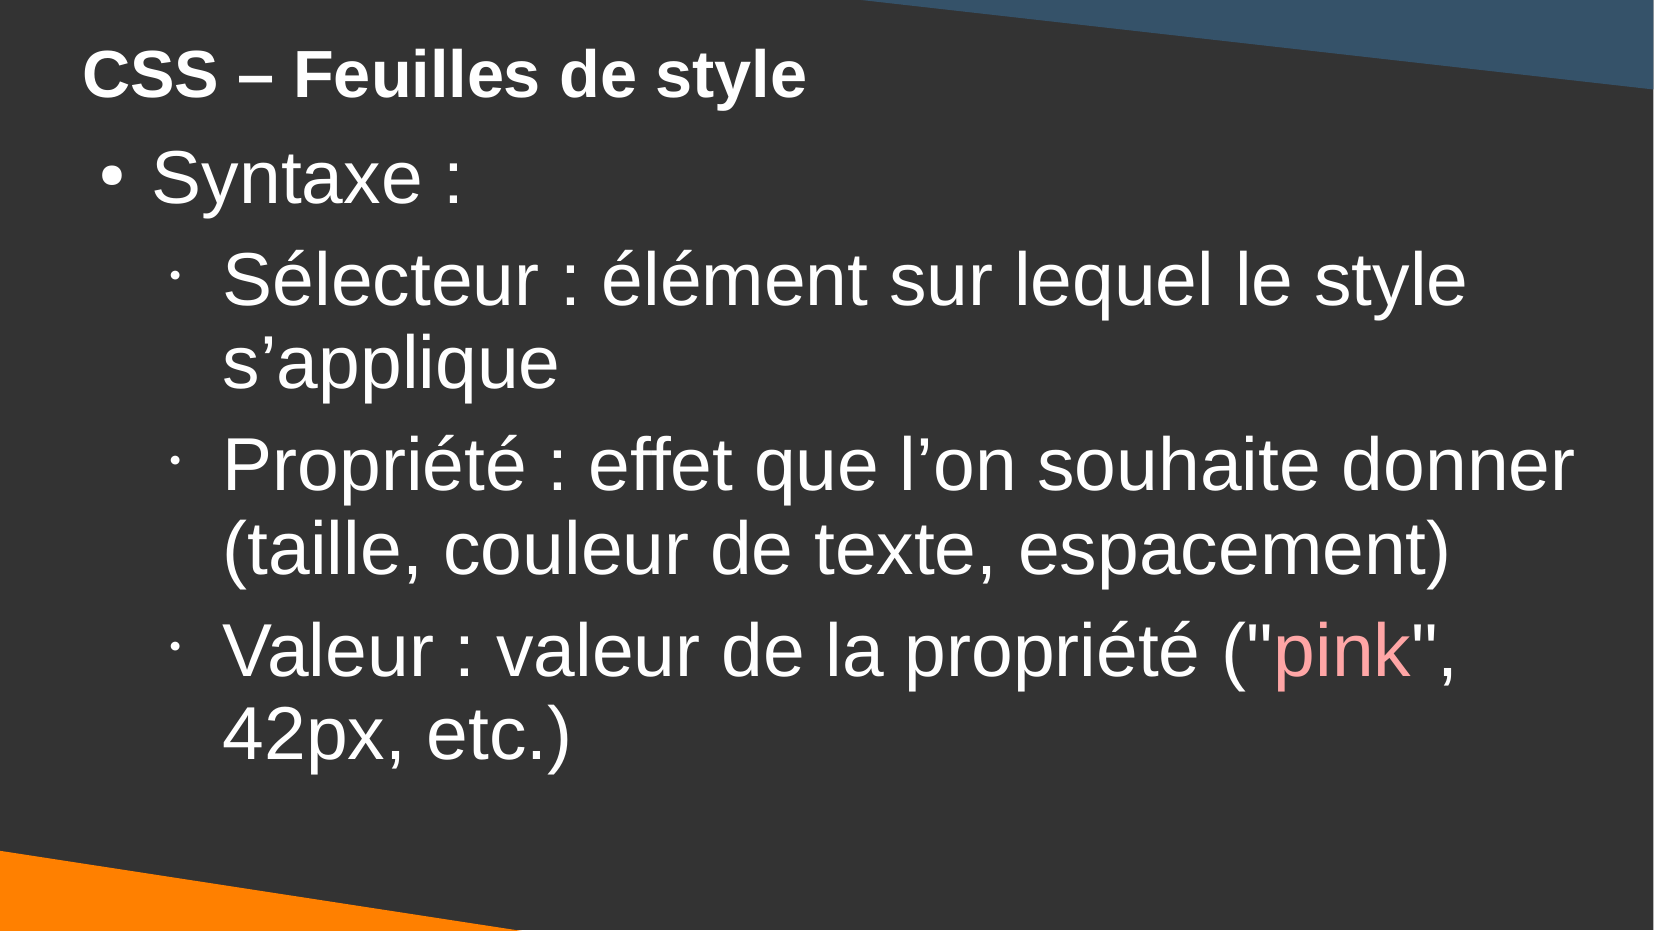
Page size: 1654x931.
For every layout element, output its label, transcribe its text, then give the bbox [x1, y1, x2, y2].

list Syntaxe : Sélecteur : élément sur lequel le style s’applique Propriété : effet que l’on souhaite donner (taille, couleur de texte, espacement) Valeur : valeur de la propriété ("pink", 42px, etc.) [80, 135, 1605, 788]
text_box [0, 850, 522, 931]
text_box [861, 0, 1654, 90]
title CSS – Feuilles de style [82, 37, 1571, 114]
